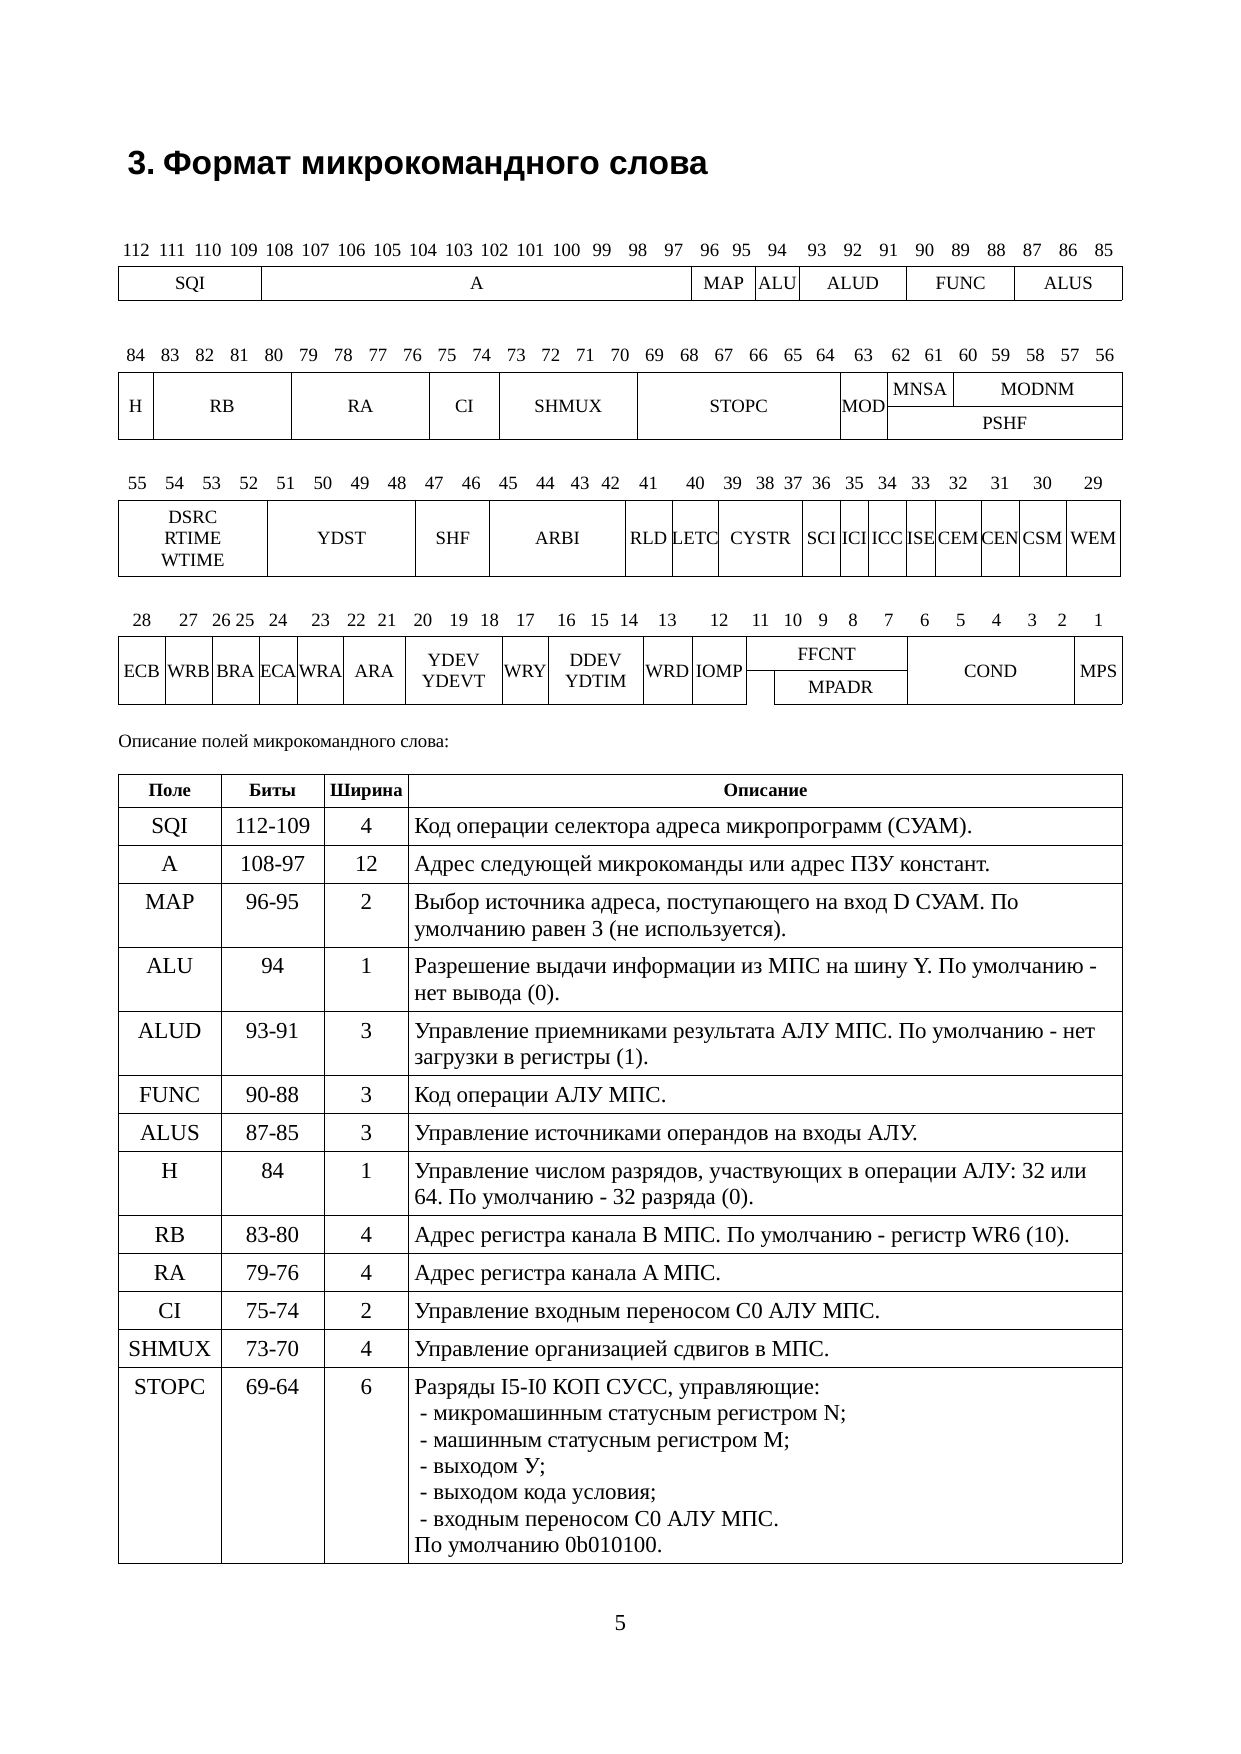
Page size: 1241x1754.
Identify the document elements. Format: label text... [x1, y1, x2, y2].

table_cell 4 [325, 808, 408, 844]
table_cell MPADR [775, 671, 907, 704]
table_header 11 [746, 603, 774, 636]
table_cell 12 [325, 846, 408, 882]
table_header 27 [165, 603, 212, 636]
table_header 103 [441, 233, 476, 266]
table_cell Управление входным переносом C0 АЛУ МПС. [409, 1292, 1122, 1329]
table_header 21 [369, 603, 405, 636]
table_cell ALUD [119, 1012, 221, 1075]
table_cell MODNM [954, 373, 1122, 406]
table_cell 83-80 [222, 1216, 324, 1253]
table_header 19 [441, 603, 476, 636]
table_cell МАР [692, 267, 755, 300]
table_cell RLD [626, 501, 672, 576]
table_cell FUNC [119, 1076, 221, 1113]
table_cell 3 [325, 1076, 408, 1113]
table_header 49 [341, 466, 378, 499]
table_header 43 [564, 466, 596, 499]
table_header 14 [615, 603, 643, 636]
table_header 5 [943, 603, 978, 636]
table_cell Н [119, 1152, 221, 1215]
table_header 8 [835, 603, 871, 636]
table_cell 108-97 [222, 846, 324, 882]
table_header 40 [672, 466, 718, 499]
table_cell 112-109 [222, 808, 324, 844]
table_cell А [262, 267, 691, 300]
table_cell YDEV YDEVT [406, 637, 502, 704]
table_header 70 [603, 338, 637, 372]
table_cell WRB [166, 637, 212, 704]
table_cell ЕСВ [119, 637, 165, 704]
table_cell DSRC RTIME WTIME [119, 501, 267, 576]
table_header 65 [776, 338, 810, 372]
table_header 104 [405, 233, 441, 266]
table_header 31 [981, 466, 1019, 499]
table_header 87 [1014, 233, 1050, 266]
table_header 73 [499, 338, 533, 372]
table_header 37 [783, 466, 802, 499]
table_cell COND [908, 637, 1074, 704]
table_cell WRD [644, 637, 692, 704]
table_cell 94 [222, 948, 324, 1011]
table_header 78 [326, 338, 360, 372]
table_cell 73-70 [222, 1330, 324, 1367]
table_cell RА [119, 1254, 221, 1291]
table_cell 3 [325, 1012, 408, 1075]
table_cell Управление организацией сдвигов в МПС. [409, 1330, 1122, 1367]
table_cell 79-76 [222, 1254, 324, 1291]
table_cell SHF [416, 501, 489, 576]
table_header 38 [746, 466, 783, 499]
table_cell Адрес регистра канала B МПС. По умолчанию - регистр WR6 (10). [409, 1216, 1122, 1253]
table_header 29 [1066, 466, 1120, 499]
table_cell ALU [119, 948, 221, 1011]
table_header 77 [360, 338, 395, 372]
table_cell YDST [268, 501, 415, 576]
table_cell CSM [1020, 501, 1066, 576]
table_cell ARA [344, 637, 405, 704]
table_cell 6 [325, 1368, 408, 1563]
table_header 47 [415, 466, 452, 499]
table_cell Выбор источника адреса, поступающего на вход D СУАМ. По умолчанию равен 3 (не используется). [409, 884, 1122, 947]
table_header Биты [222, 775, 324, 807]
table_cell SQI [119, 808, 221, 844]
table_header 80 [256, 338, 291, 372]
table_cell Адрес регистра канала A МПС. [409, 1254, 1122, 1291]
table_header 56 [1087, 338, 1122, 372]
table_header 26 [212, 603, 231, 636]
table_header 99 [584, 233, 620, 266]
table_cell CYSTR [719, 501, 802, 576]
table_header 79 [291, 338, 326, 372]
table_header 10 [774, 603, 811, 636]
table_header 50 [304, 466, 341, 499]
table_cell 90-88 [222, 1076, 324, 1113]
table_cell 3 [325, 1114, 408, 1151]
table_header 17 [502, 603, 548, 636]
table_cell 2 [325, 1292, 408, 1329]
table_header 45 [490, 466, 527, 499]
table_cell Код операции селектора адреса микропрограмм (СУАМ). [409, 808, 1122, 844]
table_header 100 [548, 233, 584, 266]
table_header 101 [512, 233, 548, 266]
table_cell Управление числом разрядов, участвующих в операции АЛУ: 32 или 64. По умолчанию - 32 разряда (0). [409, 1152, 1122, 1215]
table_cell FFCNT [747, 637, 907, 670]
table_header 59 [983, 338, 1018, 372]
table_cell ALUD [800, 267, 906, 300]
table_header 102 [476, 233, 512, 266]
table_header 84 [118, 338, 153, 372]
table_header 75 [430, 338, 464, 372]
table_cell 96-95 [222, 884, 324, 947]
table_header 83 [153, 338, 187, 372]
table_header 67 [706, 338, 741, 372]
table_cell 69-64 [222, 1368, 324, 1563]
table_header 93 [799, 233, 835, 266]
table_header 98 [620, 233, 656, 266]
table_header 6 [907, 603, 942, 636]
table_cell 1 [325, 948, 408, 1011]
table_header 18 [476, 603, 502, 636]
table_header 85 [1086, 233, 1122, 266]
table_cell Разрешение выдачи информации из МПС на шину Y. По умолчанию - нет вывода (0). [409, 948, 1122, 1011]
table_header 41 [625, 466, 672, 499]
table_header Ширина [325, 775, 408, 807]
table_cell WRY [503, 637, 548, 704]
table_cell A [119, 846, 221, 882]
table_header 53 [193, 466, 230, 499]
table_header 24 [259, 603, 297, 636]
table_header 55 [118, 466, 156, 499]
table_cell CI [119, 1292, 221, 1329]
table_header 42 [596, 466, 625, 499]
table_header 39 [719, 466, 746, 499]
table_cell 87-85 [222, 1114, 324, 1151]
table_header 20 [405, 603, 441, 636]
table_cell WRA [298, 637, 343, 704]
table_cell SТОРС [119, 1368, 221, 1563]
table_header 112 [118, 233, 154, 266]
table_header 1 [1074, 603, 1122, 636]
table_header Описание [409, 775, 1122, 807]
table_cell Код операции АЛУ МПС. [409, 1076, 1122, 1113]
table_header 23 [297, 603, 343, 636]
table_cell ICI [841, 501, 868, 576]
table_header 48 [378, 466, 415, 499]
table_header 62 [887, 338, 915, 372]
table_header 33 [906, 466, 935, 499]
table_header 74 [464, 338, 499, 372]
table_header 15 [584, 603, 615, 636]
table_header 61 [915, 338, 953, 372]
table_cell [747, 671, 774, 704]
table_header 110 [190, 233, 226, 266]
table_header 71 [568, 338, 602, 372]
table_header 58 [1018, 338, 1052, 372]
subtitle Формат микрокомандного слова [118, 143, 1122, 182]
table_cell DDEV YDTIM [549, 637, 643, 704]
table_header 76 [395, 338, 429, 372]
table_header 111 [154, 233, 190, 266]
table_header 106 [333, 233, 369, 266]
table_cell 93-91 [222, 1012, 324, 1075]
table_header 25 [231, 603, 259, 636]
table_header 72 [533, 338, 568, 372]
table_header 63 [840, 338, 887, 372]
table_cell CEN [982, 501, 1019, 576]
table_cell MOD [841, 373, 887, 439]
table_header 34 [868, 466, 906, 499]
table_header 36 [802, 466, 840, 499]
table_header 94 [755, 233, 799, 266]
table_cell PSHF [888, 407, 1122, 439]
table_cell SQI [119, 267, 261, 300]
table_header 46 [453, 466, 489, 499]
table_header 108 [261, 233, 297, 266]
text Описание полей микрокомандного слова: [118, 730, 1122, 752]
table_cell RВ [119, 1216, 221, 1253]
table_header 12 [692, 603, 746, 636]
table_header 16 [548, 603, 584, 636]
table_cell SCI [803, 501, 840, 576]
table_header 82 [187, 338, 222, 372]
table_cell BRA [213, 637, 259, 704]
table_cell ALUS [119, 1114, 221, 1151]
table_header 51 [267, 466, 304, 499]
table_cell СЕМ [936, 501, 981, 576]
table_header 4 [978, 603, 1014, 636]
table_header 92 [835, 233, 871, 266]
table_header 60 [953, 338, 983, 372]
table_header 2 [1050, 603, 1074, 636]
table_cell Адрес следующей микрокоманды или адрес ПЗУ констант. [409, 846, 1122, 882]
table_header 64 [810, 338, 840, 372]
table_cell Н [119, 373, 153, 439]
table_cell 2 [325, 884, 408, 947]
table_header 9 [811, 603, 835, 636]
table_header 69 [637, 338, 672, 372]
table_cell SHMUX [119, 1330, 221, 1367]
table_header 90 [906, 233, 942, 266]
table_cell LЕТС [673, 501, 718, 576]
table_header 66 [741, 338, 776, 372]
table_cell MPS [1075, 637, 1122, 704]
table_cell 4 [325, 1330, 408, 1367]
table_header 68 [672, 338, 706, 372]
table_cell ARBI [490, 501, 625, 576]
table_header 22 [344, 603, 369, 636]
table_header 13 [643, 603, 692, 636]
table_header 52 [230, 466, 267, 499]
table_header 57 [1053, 338, 1087, 372]
table_cell IСС [869, 501, 906, 576]
table_cell 4 [325, 1254, 408, 1291]
table_header 30 [1019, 466, 1066, 499]
table_header 109 [226, 233, 261, 266]
table_header 54 [156, 466, 193, 499]
table_cell Управление приемниками результата АЛУ МПС. По умолчанию - нет загрузки в регистры (1). [409, 1012, 1122, 1075]
table_cell RА [292, 373, 429, 439]
table_header 86 [1050, 233, 1086, 266]
table_header 44 [527, 466, 564, 499]
table_cell ISE [907, 501, 935, 576]
table_cell 1 [325, 1152, 408, 1215]
table_header 35 [840, 466, 868, 499]
table_cell 4 [325, 1216, 408, 1253]
table_cell WЕМ [1067, 501, 1120, 576]
table_cell ЕСА [260, 637, 297, 704]
table_header 81 [222, 338, 256, 372]
table_header 91 [871, 233, 906, 266]
table_header 32 [935, 466, 981, 499]
table_cell IОМР [693, 637, 746, 704]
table_header 95 [728, 233, 755, 266]
table_cell ALU [756, 267, 799, 300]
table_cell RВ [154, 373, 291, 439]
table_cell 84 [222, 1152, 324, 1215]
table_cell Разряды I5-I0 КОП СУСС, управляющие: - микромашинным статусным регистром N; - машинным статусным регистром М; - выходом У; - выходом кода условия; - входным переносом С0 АЛУ МПС. По умолчанию 0b010100. [409, 1368, 1122, 1563]
table_cell МАР [119, 884, 221, 947]
table_header 28 [118, 603, 165, 636]
table_header 105 [369, 233, 405, 266]
table_cell 75-74 [222, 1292, 324, 1329]
table_cell FUNC [907, 267, 1014, 300]
table_header 7 [871, 603, 907, 636]
table_header 3 [1014, 603, 1050, 636]
table_cell CI [430, 373, 499, 439]
table_header Поле [119, 775, 221, 807]
table_header 107 [297, 233, 333, 266]
table_header 97 [656, 233, 691, 266]
table_cell SТОРС [638, 373, 840, 439]
table_header 96 [691, 233, 727, 266]
table_header 89 [943, 233, 978, 266]
table_cell Управление источниками операндов на входы АЛУ. [409, 1114, 1122, 1151]
table_header 88 [978, 233, 1014, 266]
table_cell SHMUX [500, 373, 637, 439]
table_cell ALUS [1015, 267, 1122, 300]
table_cell MNSA [888, 373, 953, 406]
